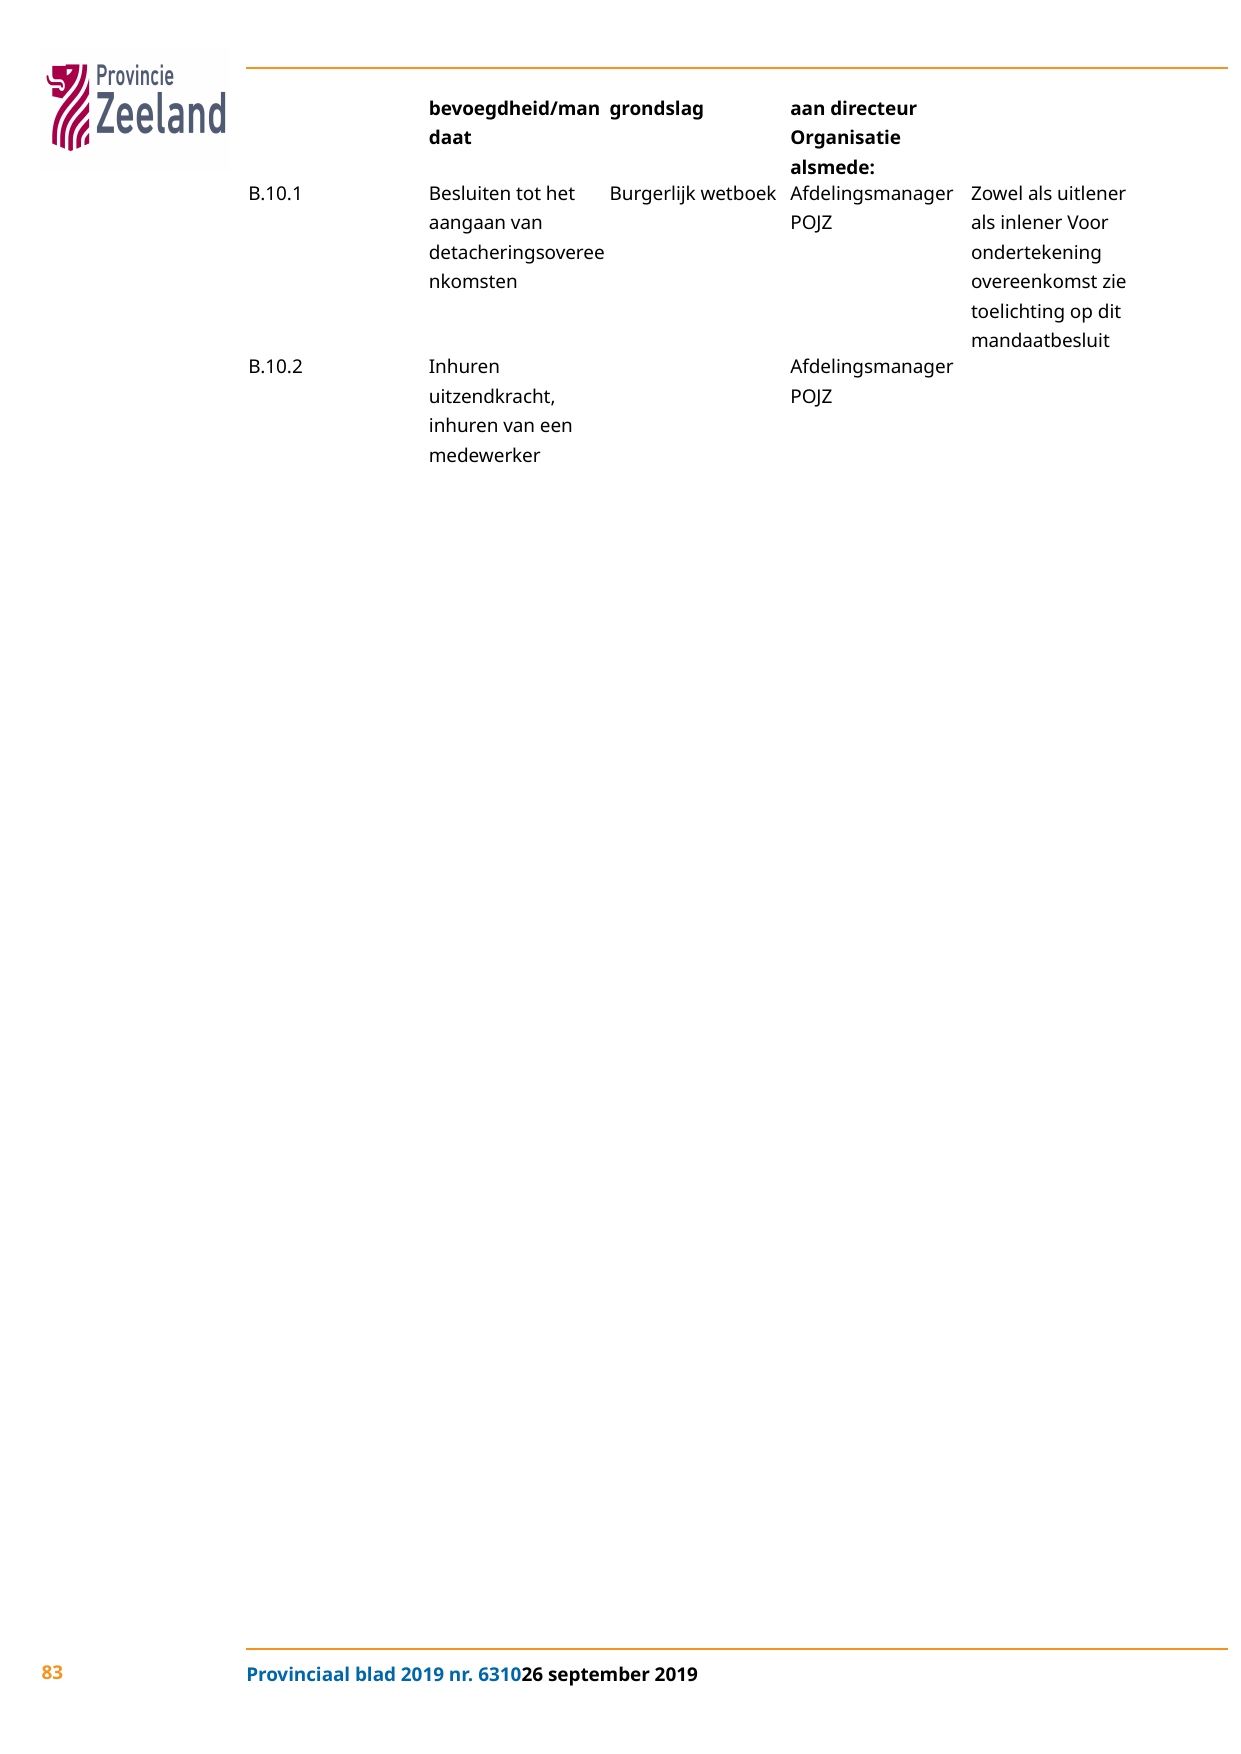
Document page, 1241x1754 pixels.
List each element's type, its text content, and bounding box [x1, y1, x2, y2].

table_cell Burgerlijk wetboek [609, 180, 790, 353]
table_header aan directeur Organisatie alsmede: [790, 95, 971, 180]
table_cell B.10.1 [248, 180, 429, 353]
table_header bevoegdheid/mandaat [429, 95, 609, 180]
table_cell Besluiten tot het aangaan van detacheringsovereenkomsten [429, 180, 609, 353]
table_cell B.10.2 [248, 353, 429, 468]
table_cell [609, 353, 790, 468]
table_header [248, 95, 429, 180]
table_cell Afdelingsmanager POJZ [790, 180, 971, 353]
picture [41, 47, 231, 172]
table_cell Inhuren uitzendkracht, inhuren van een medewerker [429, 353, 609, 468]
table_header [971, 95, 1152, 180]
table_cell Afdelingsmanager POJZ [790, 353, 971, 468]
table_cell [971, 353, 1152, 468]
table_header grondslag [609, 95, 790, 180]
table_cell Zowel als uitlener als inlener Voor ondertekening overeenkomst zie toelichting op dit mandaatbesluit [971, 180, 1152, 353]
